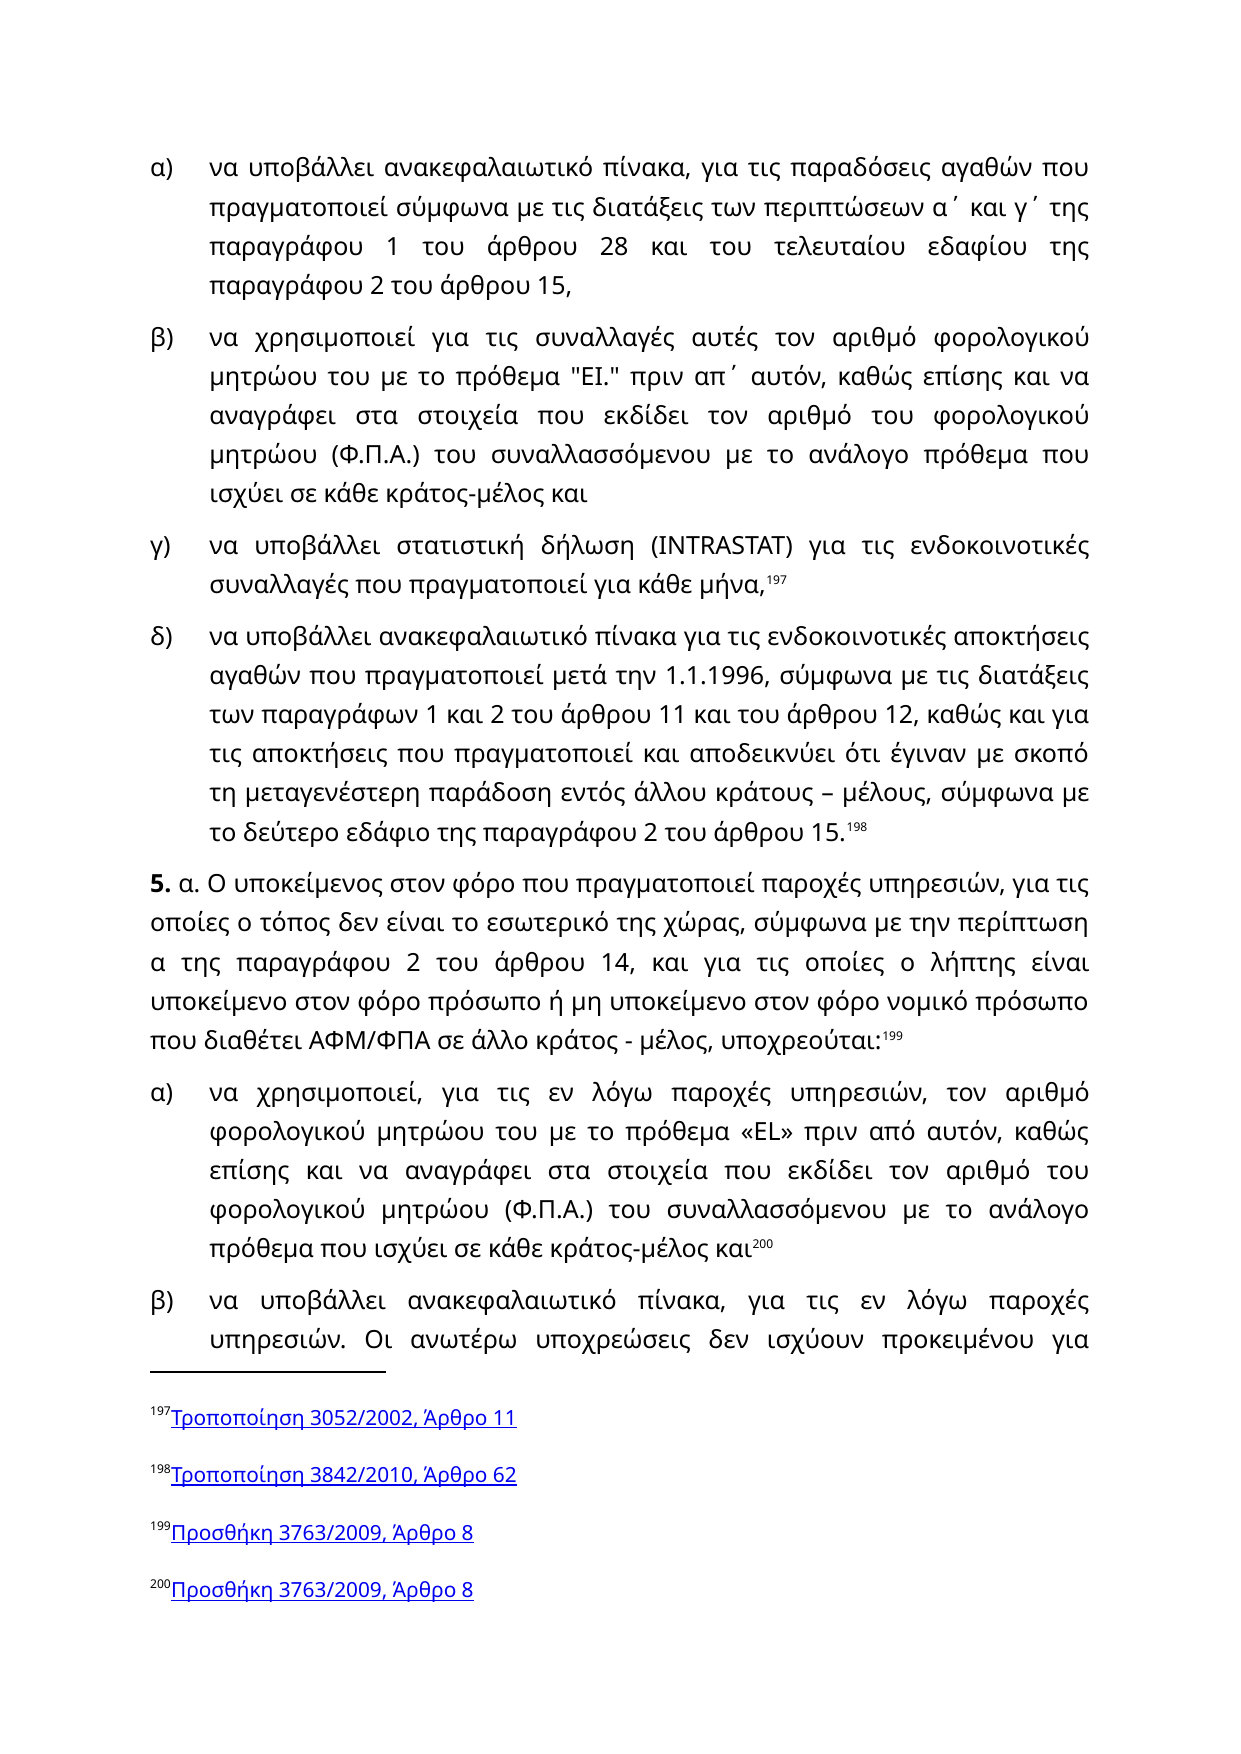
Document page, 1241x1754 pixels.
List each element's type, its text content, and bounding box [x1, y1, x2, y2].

text Τροποποίηση 3842/2010, Άρθρο 62 [150, 1460, 1090, 1489]
list γ) να υποβάλλει στατιστική δήλωση (INTRASTAT) για τις ενδοκοινοτικές συναλλαγές που πραγματοποιεί για κάθε μήνα, [150, 527, 1090, 601]
list β) να χρησιμοποιεί για τις συναλλαγές αυτές τον αριθμό φορολογικού μητρώου του με το πρόθεμα "ΕΙ." πριν απ΄ αυτόν, καθώς επίσης και να αναγράφει στα στοιχεία που εκδίδει τον αριθμό του φορολογικού μητρώου (Φ.Π.Α.) του συναλλασσόμενου με το ανάλογο πρόθεμα που ισχύει σε κάθε κράτος-μέλος και [150, 319, 1090, 510]
text Προσθήκη 3763/2009, Άρθρο 8 [150, 1518, 1090, 1546]
list α) να χρησιμοποιεί, για τις εν λόγω παροχές υπη­ρεσιών, τον αριθμό φορολογικού μητρώου του με το πρόθεμα «EL» πριν από αυτόν, καθώς επίσης και να αναγράφει στα στοιχεία που εκδίδει τον αριθμό του φορολογικού μητρώου (Φ.Π.Α.) του συναλλασσόμενου με το ανάλογο πρόθεμα που ισχύει σε κάθε κράτος-μέλος και [150, 1074, 1090, 1265]
list δ) να υποβάλλει ανακεφαλαιωτικό πίνακα για τις ενδοκοινοτικές αποκτήσεις αγαθών που πραγματοποιεί μετά την 1.1.1996, σύμφωνα με τις διατάξεις των παραγράφων 1 και 2 του άρθρου 11 και του άρθρου 12, καθώς και για τις αποκτήσεις που πραγματοποιεί και αποδεικνύει ότι έγιναν με σκοπό τη μεταγενέστερη παράδοση εντός άλλου κράτους – μέλους, σύμφωνα με το δεύτερο εδάφιο της παραγράφου 2 του άρθρου 15. [150, 618, 1090, 848]
text Τροποποίηση 3052/2002, Άρθρο 11 [150, 1403, 1090, 1431]
list β) να υποβάλλει ανακεφαλαιωτικό πίνακα, για τις εν λόγω παροχές υπηρεσιών. Οι ανωτέρω υποχρεώσεις δεν ισχύουν προκειμένου για [150, 1282, 1090, 1356]
text Προσθήκη 3763/2009, Άρθρο 8 [150, 1576, 1090, 1604]
list α) να υποβάλλει ανακεφαλαιωτικό πίνακα, για τις παραδόσεις αγαθών που πραγματοποιεί σύμφωνα με τις διατάξεις των περιπτώσεων α΄ και γ΄ της παραγράφου 1 του άρθρου 28 και του τελευταίου εδαφίου της παραγράφου 2 του άρθρου 15, [150, 150, 1090, 302]
text 5. α. Ο υποκείμενος στον φόρο που πραγματοποιεί παροχές υπηρεσιών, για τις οποίες ο τόπος δεν είναι το εσωτερικό της χώρας, σύμφωνα με την περίπτωση α της παραγράφου 2 του άρθρου 14, και για τις οποίες ο λήπτης είναι υποκείμενο στον φόρο πρόσωπο ή μη υποκείμενο στον φόρο νομικό πρόσωπο που διαθέτει ΑΦΜ/ΦΠΑ σε άλλο κράτος - μέλος, υποχρεούται: [150, 866, 1090, 1057]
